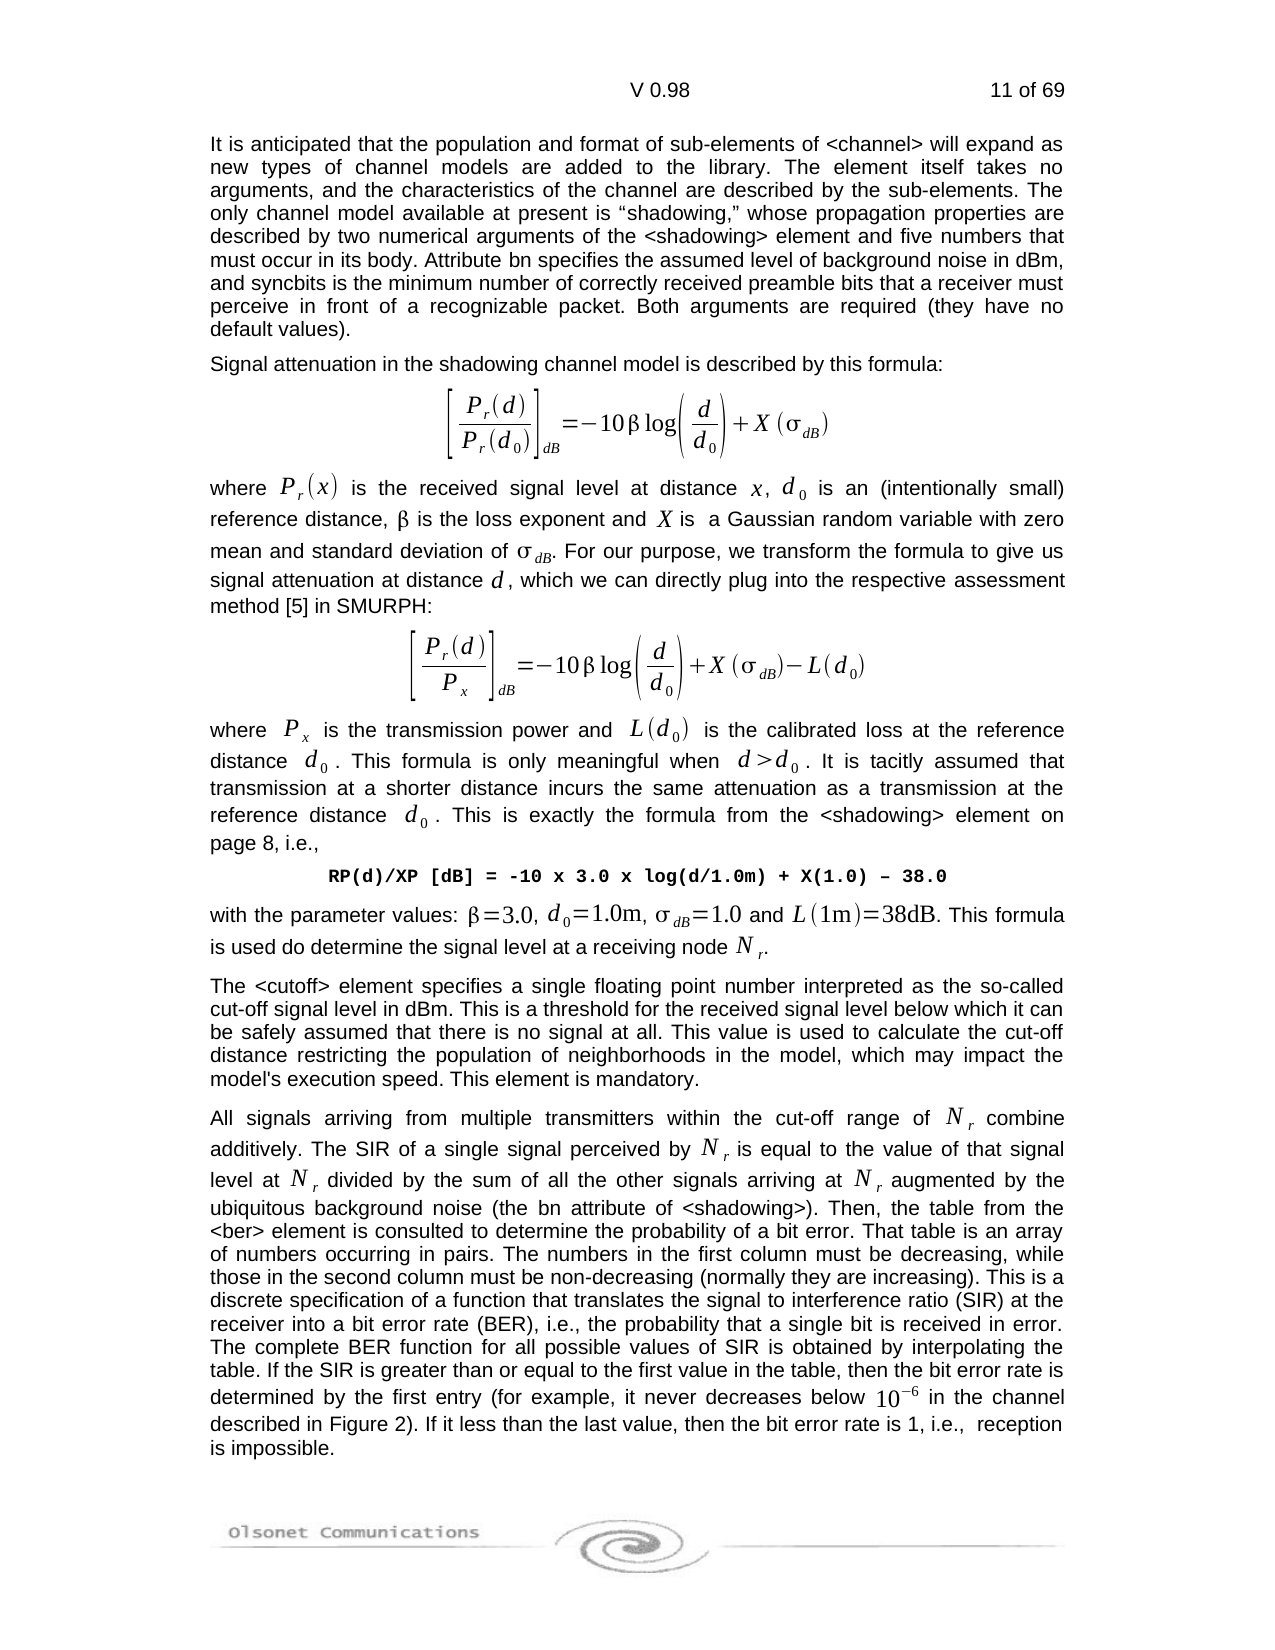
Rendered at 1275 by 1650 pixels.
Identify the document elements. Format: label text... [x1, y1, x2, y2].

text where is the received signal level at distance , is an (intentionally small) reference distance, is the loss exponent and is a Gaussian random variable with zero mean and standard deviation of . For our purpose, we transform the formula to give us signal attenuation at distance , which we can directly plug into the respective assessment method [5] in SMURPH: [210, 473, 1065, 618]
text Signal attenuation in the shadowing channel model is described by this formula: [210, 353, 1065, 376]
picture [210, 1504, 1065, 1596]
text It is anticipated that the population and format of sub-elements of <channel> will expand as new types of channel models are added to the library. The element itself takes no arguments, and the characteristics of the channel are described by the sub-elements. The only channel model available at present is “shadowing,” whose propagation properties are described by two numerical arguments of the <shadowing> element and five numbers that must occur in its body. Attribute bn specifies the assumed level of background noise in dBm, and syncbits is the minimum number of correctly received preamble bits that a receiver must perceive in front of a recognizable packet. Both arguments are required (they have no default values). [210, 132, 1065, 341]
text The <cutoff> element specifies a single floating point number interpreted as the so-called cut-off signal level in dBm. This is a threshold for the received signal level below which it can be safely assumed that there is no signal at all. This value is used to calculate the cut-off distance restricting the population of neighborhoods in the model, which may impact the model's execution speed. This element is mandatory. [210, 974, 1065, 1091]
text with the parameter values: , , and . This formula is used do determine the signal level at a receiving node . [210, 899, 1065, 963]
text where is the transmission power and is the calibrated loss at the reference distance . This formula is only meaningful when . It is tacitly assumed that transmission at a shorter distance incurs the same attenuation as a transmission at the reference distance . This is exactly the formula from the <shadowing> element on page 8, i.e., [210, 714, 1065, 854]
text RP(d)/XP [dB] = -10 x 3.0 x log(d/1.0m) + X(1.0) – 38.0 [210, 866, 1065, 888]
text All signals arriving from multiple transmitters within the cut-off range of combine additively. The SIR of a single signal perceived by is equal to the value of that signal level at divided by the sum of all the other signals arriving at augmented by the ubiquitous background noise (the bn attribute of <shadowing>). Then, the table from the <ber> element is consulted to determine the probability of a bit error. That table is an array of numbers occurring in pairs. The numbers in the first column must be decreasing, while those in the second column must be non-decreasing (normally they are increasing). This is a discrete specification of a function that translates the signal to interference ratio (SIR) at the receiver into a bit error rate (BER), i.e., the probability that a single bit is received in error. The complete BER function for all possible values of SIR is obtained by interpolating the table. If the SIR is greater than or equal to the first value in the table, then the bit error rate is determined by the first entry (for example, it never decreases below in the channel described in Figure 2). If it less than the last value, then the bit error rate is 1, i.e., reception is impossible. [210, 1102, 1065, 1459]
